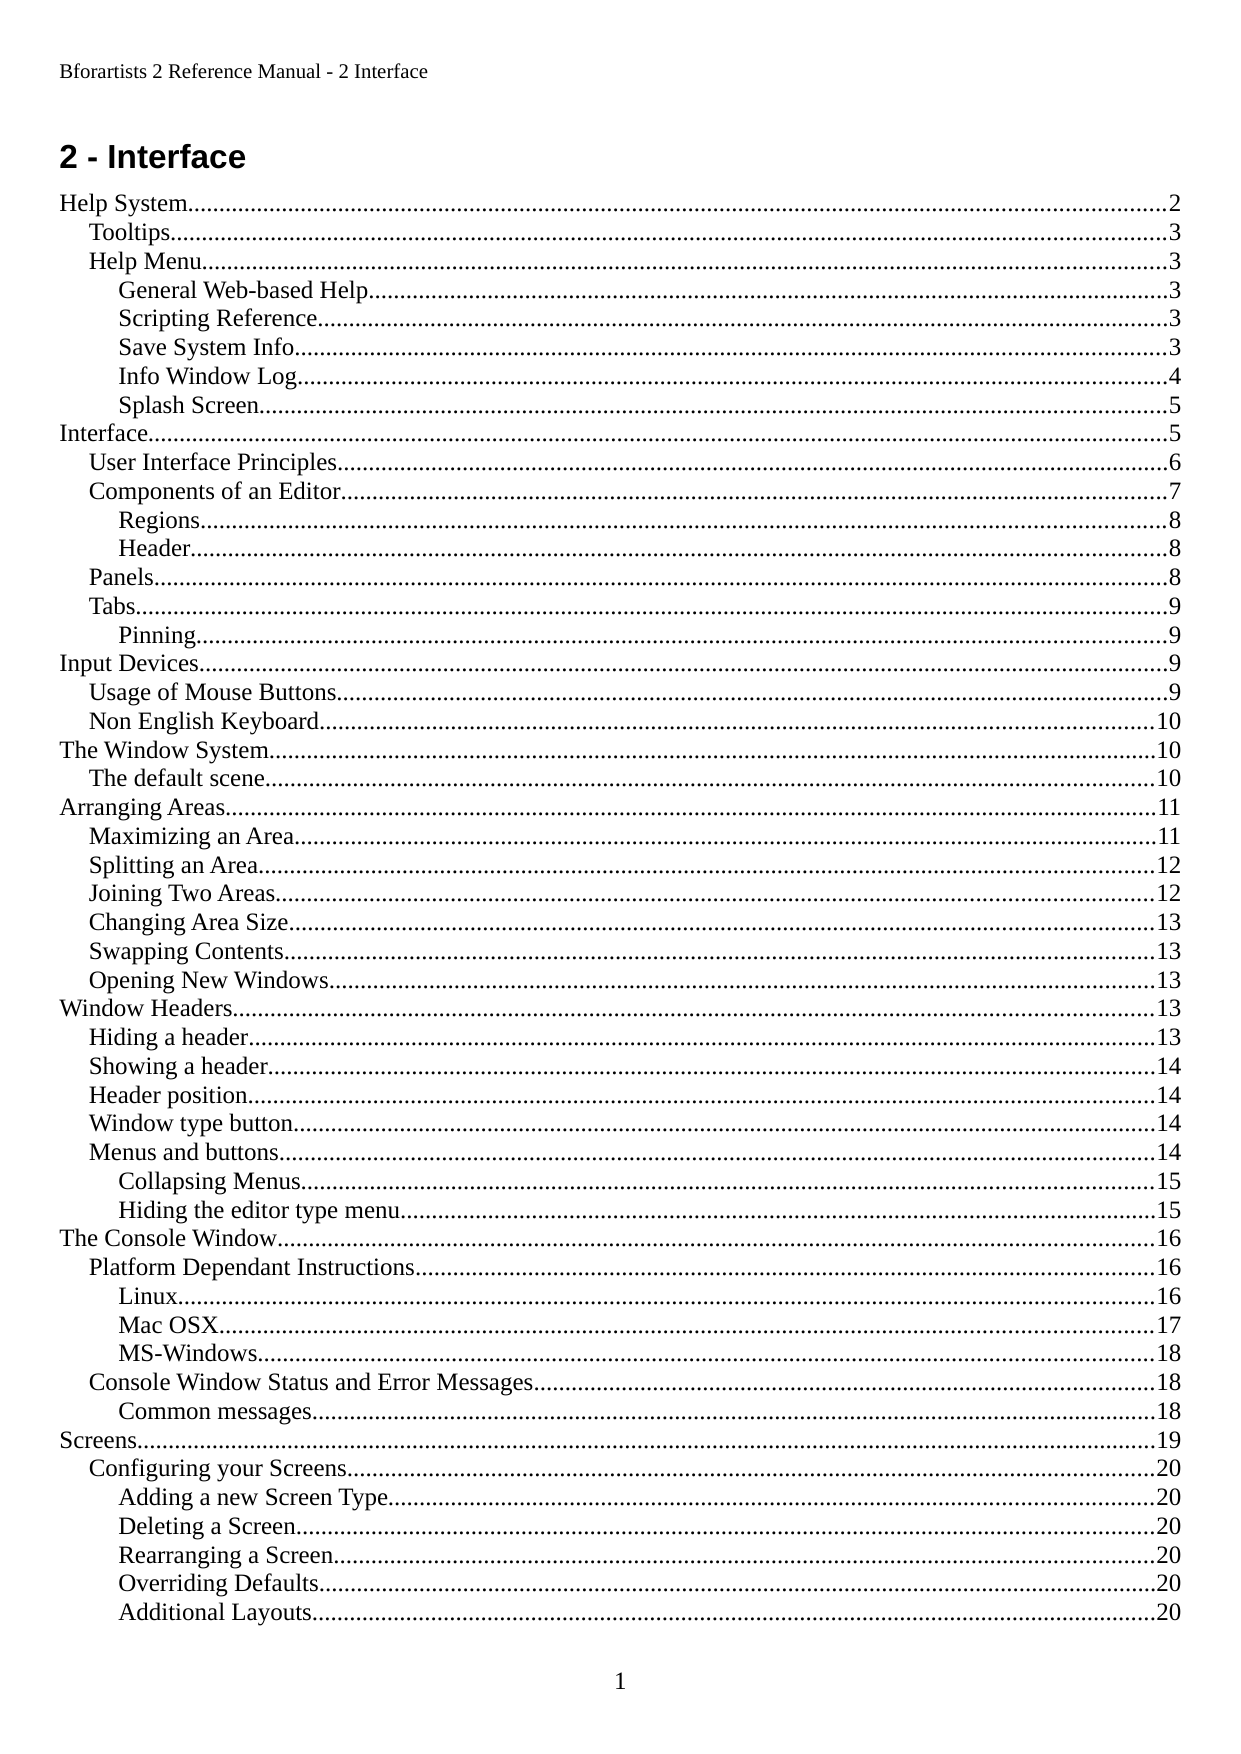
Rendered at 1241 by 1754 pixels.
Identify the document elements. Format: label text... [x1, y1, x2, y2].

text Tooltips 3 [88, 217, 1181, 246]
text Overriding Defaults 20 [118, 1568, 1181, 1597]
text Mac OSX 17 [118, 1310, 1181, 1338]
text Showing a header 14 [88, 1051, 1181, 1080]
text Non English Keyboard 10 [88, 706, 1181, 735]
text Header position 14 [88, 1080, 1181, 1108]
text Additional Layouts 20 [118, 1597, 1181, 1626]
text Panels 8 [88, 562, 1181, 591]
text Joining Two Areas 12 [88, 878, 1181, 907]
text MS-Windows 18 [118, 1338, 1181, 1367]
text Hiding a header 13 [88, 1022, 1181, 1051]
subtitle 2 - Interface [59, 138, 1181, 176]
text Changing Area Size 13 [88, 907, 1181, 936]
text Linux 16 [118, 1281, 1181, 1310]
text Hiding the editor type menu 15 [118, 1195, 1181, 1223]
text Regions 8 [118, 505, 1181, 533]
text Usage of Mouse Buttons 9 [88, 677, 1181, 706]
text Interface 5 [59, 418, 1181, 447]
text Adding a new Screen Type 20 [118, 1482, 1181, 1511]
text Info Window Log 4 [118, 361, 1181, 390]
text Components of an Editor 7 [88, 476, 1181, 505]
text Splitting an Area 12 [88, 850, 1181, 878]
text Tabs 9 [88, 591, 1181, 620]
text Common messages 18 [118, 1396, 1181, 1425]
text The Window System 10 [59, 735, 1181, 763]
text General Web-based Help 3 [118, 275, 1181, 303]
text Collapsing Menus 15 [118, 1166, 1181, 1195]
text Console Window Status and Error Messages 18 [88, 1367, 1181, 1396]
text Screens 19 [59, 1425, 1181, 1453]
text Input Devices 9 [59, 648, 1181, 677]
text Save System Info 3 [118, 332, 1181, 361]
text Splash Screen 5 [118, 390, 1181, 418]
text The Console Window 16 [59, 1223, 1181, 1252]
text Help System 2 [59, 188, 1181, 217]
text Platform Dependant Instructions 16 [88, 1252, 1181, 1281]
text The default scene 10 [88, 763, 1181, 792]
text Rearranging a Screen 20 [118, 1540, 1181, 1568]
text Help Menu 3 [88, 246, 1181, 275]
text Window type button 14 [88, 1108, 1181, 1137]
text Menus and buttons 14 [88, 1137, 1181, 1166]
text Scripting Reference 3 [118, 303, 1181, 332]
text Opening New Windows 13 [88, 965, 1181, 993]
text Configuring your Screens 20 [88, 1453, 1181, 1482]
text User Interface Principles 6 [88, 447, 1181, 476]
text Header 8 [118, 533, 1181, 562]
text Swapping Contents 13 [88, 936, 1181, 965]
text Deleting a Screen 20 [118, 1511, 1181, 1540]
text Maximizing an Area 11 [88, 821, 1181, 850]
text Window Headers 13 [59, 993, 1181, 1022]
text Pinning 9 [118, 620, 1181, 648]
text Arranging Areas 11 [59, 792, 1181, 821]
